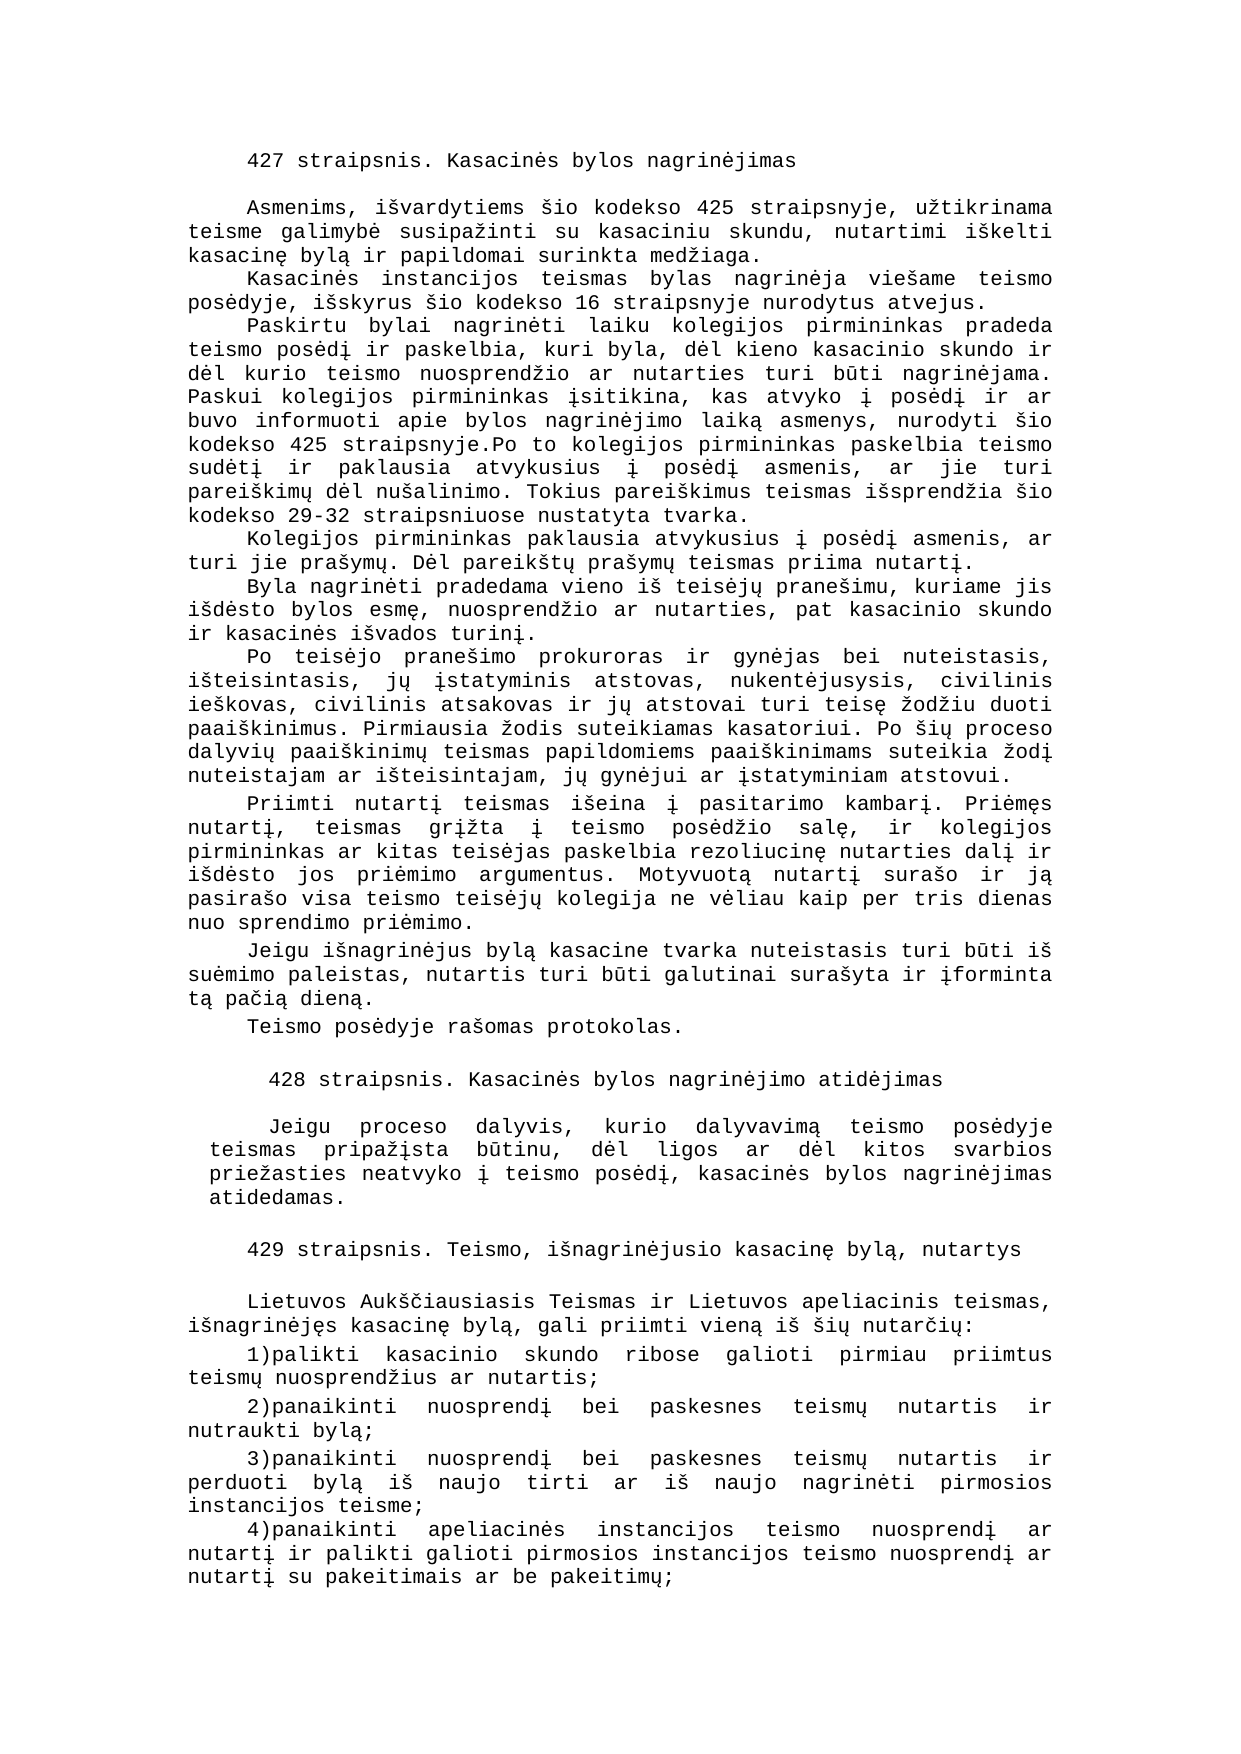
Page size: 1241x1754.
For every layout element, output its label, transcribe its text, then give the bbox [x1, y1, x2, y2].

text 2)panaikinti nuosprendį bei paskesnes teismų nutartis ir nutraukti bylą; [187, 1396, 1053, 1443]
text Po teisėjo pranešimo prokuroras ir gynėjas bei nuteistasis, išteisintasis, jų įstatyminis atstovas, nukentėjusysis, civilinis ieškovas, civilinis atsakovas ir jų atstovai turi teisę žodžiu duoti paaiškinimus. Pirmiausia žodis suteikiamas kasatoriui. Po šių proceso dalyvių paaiškinimų teismas papildomiems paaiškinimams suteikia žodį nuteistajam ar išteisintajam, jų gynėjui ar įstatyminiam atstovui. [187, 647, 1053, 788]
text Asmenims, išvardytiems šio kodekso 425 straipsnyje, užtikrinama teisme galimybė susipažinti su kasaciniu skundu, nutartimi iškelti kasacinę bylą ir papildomai surinkta medžiaga. [187, 197, 1053, 268]
text Jeigu išnagrinėjus bylą kasacine tvarka nuteistasis turi būti iš suėmimo paleistas, nutartis turi būti galutinai surašyta ir įforminta tą pačią dieną. [187, 940, 1053, 1011]
text 429 straipsnis. Teismo, išnagrinėjusio kasacinę bylą, nutartys [187, 1239, 1053, 1263]
text Paskirtu bylai nagrinėti laiku kolegijos pirmininkas pradeda teismo posėdį ir paskelbia, kuri byla, dėl kieno kasacinio skundo ir dėl kurio teismo nuosprendžio ar nutarties turi būti nagrinėjama. Paskui kolegijos pirmininkas įsitikina, kas atvyko į posėdį ir ar buvo informuoti apie bylos nagrinėjimo laiką asmenys, nurodyti šio kodekso 425 straipsnyje.Po to kolegijos pirmininkas paskelbia teismo sudėtį ir paklausia atvykusius į posėdį asmenis, ar jie turi pareiškimų dėl nušalinimo. Tokius pareiškimus teismas išsprendžia šio kodekso 29-32 straipsniuose nustatyta tvarka. [187, 316, 1053, 528]
text 428 straipsnis. Kasacinės bylos nagrinėjimo atidėjimas [209, 1068, 1053, 1092]
text 4)panaikinti apeliacinės instancijos teismo nuosprendį ar nutartį ir palikti galioti pirmosios instancijos teismo nuosprendį ar nutartį su pakeitimais ar be pakeitimų; [187, 1519, 1053, 1590]
text Lietuvos Aukščiausiasis Teismas ir Lietuvos apeliacinis teismas, išnagrinėjęs kasacinę bylą, gali priimti vieną iš šių nutarčių: [187, 1291, 1053, 1339]
text Kolegijos pirmininkas paklausia atvykusius į posėdį asmenis, ar turi jie prašymų. Dėl pareikštų prašymų teismas priima nutartį. [187, 528, 1053, 576]
text 427 straipsnis. Kasacinės bylos nagrinėjimas [187, 150, 1053, 174]
text Priimti nutartį teismas išeina į pasitarimo kambarį. Priėmęs nutartį, teismas grįžta į teismo posėdžio salę, ir kolegijos pirmininkas ar kitas teisėjas paskelbia rezoliucinę nutarties dalį ir išdėsto jos priėmimo argumentus. Motyvuotą nutartį surašo ir ją pasirašo visa teismo teisėjų kolegija ne vėliau kaip per tris dienas nuo sprendimo priėmimo. [187, 793, 1053, 935]
text Teismo posėdyje rašomas protokolas. [187, 1016, 1053, 1040]
text 3)panaikinti nuosprendį bei paskesnes teismų nutartis ir perduoti bylą iš naujo tirti ar iš naujo nagrinėti pirmosios instancijos teisme; [187, 1448, 1053, 1519]
text Byla nagrinėti pradedama vieno iš teisėjų pranešimu, kuriame jis išdėsto bylos esmę, nuosprendžio ar nutarties, pat kasacinio skundo ir kasacinės išvados turinį. [187, 576, 1053, 647]
text 1)palikti kasacinio skundo ribose galioti pirmiau priimtus teismų nuosprendžius ar nutartis; [187, 1344, 1053, 1391]
text Kasacinės instancijos teismas bylas nagrinėja viešame teismo posėdyje, išskyrus šio kodekso 16 straipsnyje nurodytus atvejus. [187, 268, 1053, 316]
text Jeigu proceso dalyvis, kurio dalyvavimą teismo posėdyje teismas pripažįsta būtinu, dėl ligos ar dėl kitos svarbios priežasties neatvyko į teismo posėdį, kasacinės bylos nagrinėjimas atidedamas. [209, 1116, 1053, 1210]
